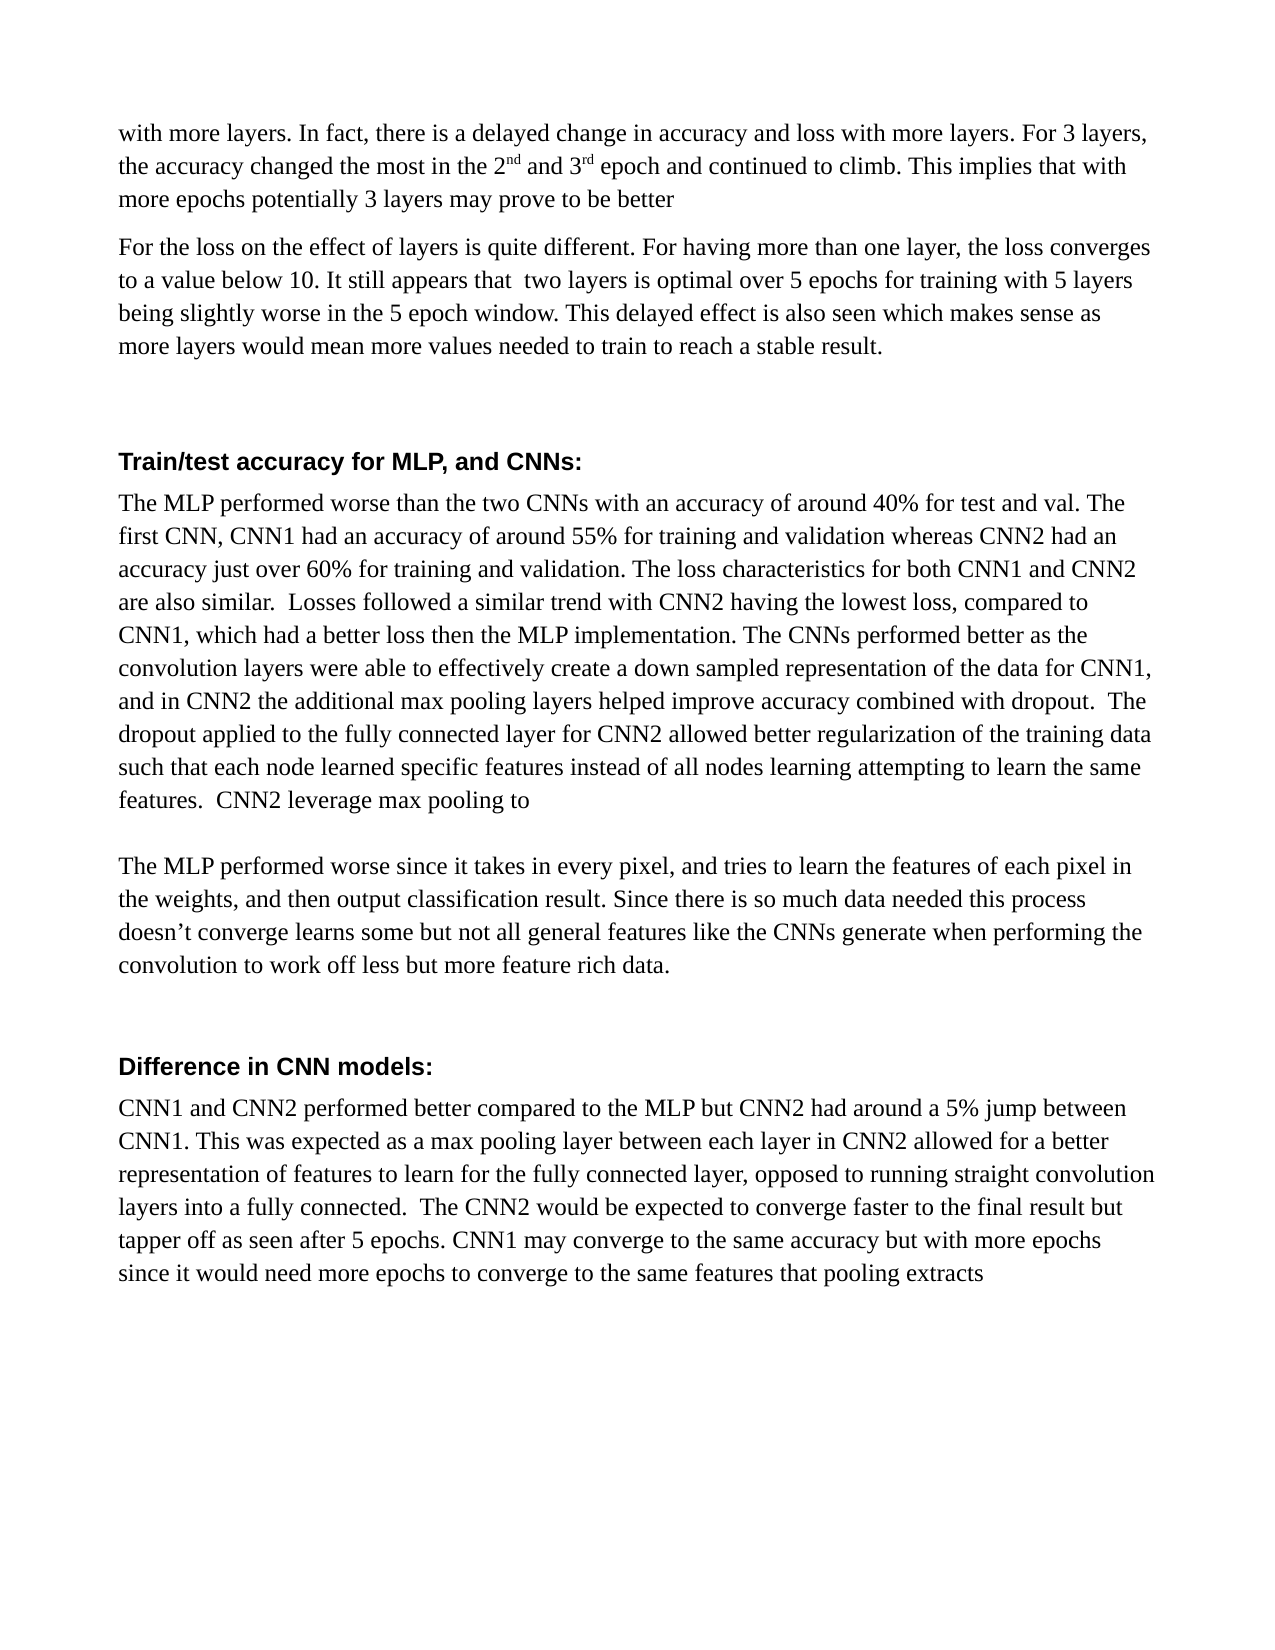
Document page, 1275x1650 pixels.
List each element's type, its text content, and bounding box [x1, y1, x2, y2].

subtitle Difference in CNN models: [118, 1052, 1157, 1081]
text CNN1 and CNN2 performed better compared to the MLP but CNN2 had around a 5% jump between CNN1. This was expected as a max pooling layer between each layer in CNN2 allowed for a better representation of features to learn for the fully connected layer, opposed to running straight convolution layers into a fully connected. The CNN2 would be expected to converge faster to the final result but tapper off as seen after 5 epochs. CNN1 may converge to the same accuracy but with more epochs since it would need more epochs to converge to the same features that pooling extracts [118, 1093, 1157, 1287]
subtitle Train/test accuracy for MLP, and CNNs: [118, 447, 1157, 476]
text The MLP performed worse than the two CNNs with an accuracy of around 40% for test and val. The first CNN, CNN1 had an accuracy of around 55% for training and validation whereas CNN2 had an accuracy just over 60% for training and validation. The loss characteristics for both CNN1 and CNN2 are also similar. Losses followed a similar trend with CNN2 having the lowest loss, compared to CNN1, which had a better loss then the MLP implementation. The CNNs performed better as the convolution layers were able to effectively create a down sampled representation of the data for CNN1, and in CNN2 the additional max pooling layers helped improve accuracy combined with dropout. The dropout applied to the fully connected layer for CNN2 allowed better regularization of the training data such that each node learned specific features instead of all nodes learning attempting to learn the same features. CNN2 leverage max pooling to The MLP performed worse since it takes in every pixel, and tries to learn the features of each pixel in the weights, and then output classification result. Since there is so much data needed this process doesn’t converge learns some but not all general features like the CNNs generate when performing the convolution to work off less but more feature rich data. [118, 488, 1157, 1012]
text with more layers. In fact, there is a delayed change in accuracy and loss with more layers. For 3 layers, the accuracy changed the most in the 2nd and 3rd epoch and continued to climb. This implies that with more epochs potentially 3 layers may prove to be better [118, 118, 1157, 213]
text For the loss on the effect of layers is quite different. For having more than one layer, the loss converges to a value below 10. It still appears that two layers is optimal over 5 epochs for training with 5 layers being slightly worse in the 5 epoch window. This delayed effect is also seen which makes sense as more layers would mean more values needed to train to reach a stable result. [118, 232, 1157, 359]
